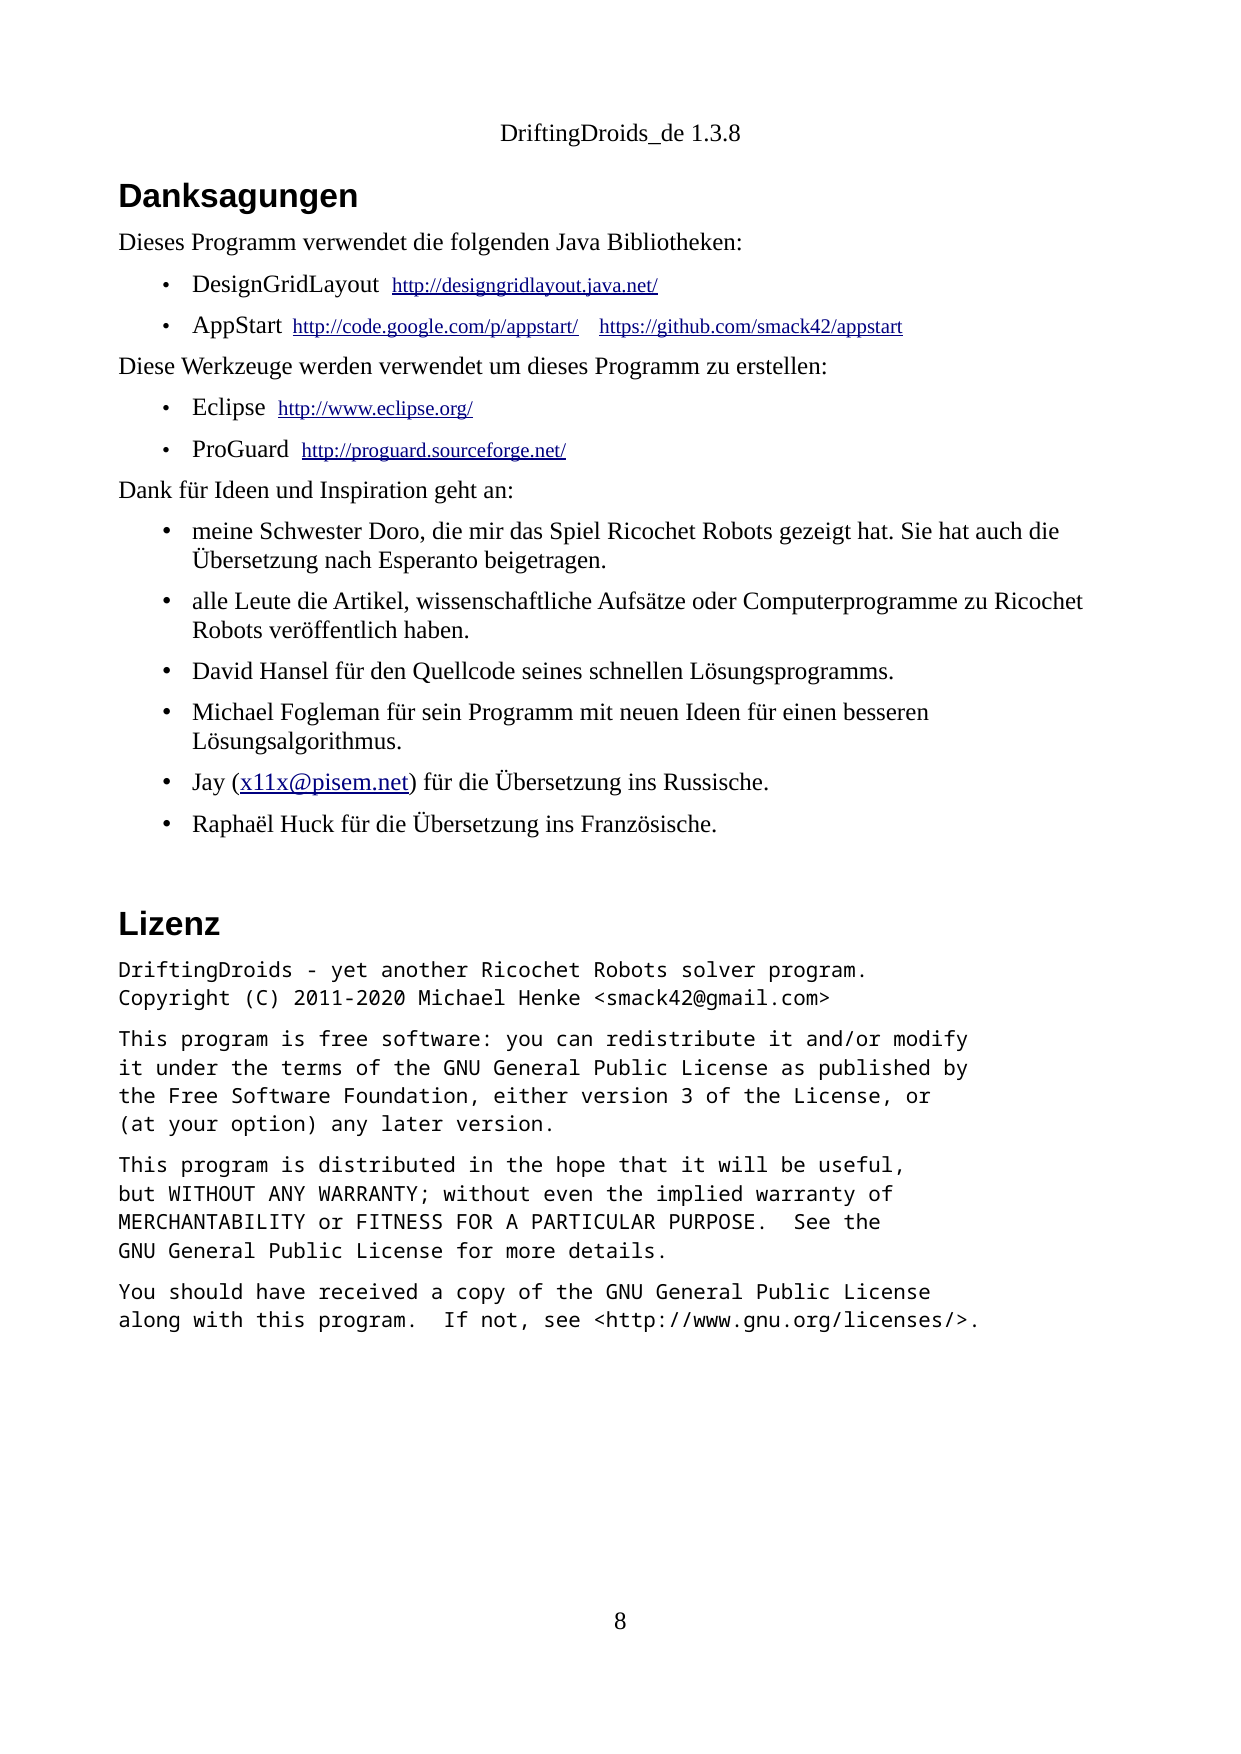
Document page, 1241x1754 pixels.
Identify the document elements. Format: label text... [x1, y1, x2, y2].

subtitle Danksagungen [118, 176, 1122, 215]
list alle Leute die Artikel, wissenschaftliche Aufsätze oder Computerprogramme zu Ricochet Robots veröffentlich haben. [162, 586, 1122, 644]
subtitle Lizenz [118, 904, 1122, 942]
text You should have received a copy of the GNU General Public License along with this program. If not, see <http://www.gnu.org/licenses/>. [118, 1277, 1122, 1334]
text Diese Werkzeuge werden verwendet um dieses Programm zu erstellen: [118, 351, 1122, 380]
text This program is free software: you can redistribute it and/or modify it under the terms of the GNU General Public License as published by the Free Software Foundation, either version 3 of the License, or (at your option) any later version. [118, 1024, 1122, 1138]
list Jay (x11x@pisem.net) für die Übersetzung ins Russische. [162, 767, 1122, 796]
list Raphaël Huck für die Übersetzung ins Französische. [162, 809, 1122, 837]
text Dank für Ideen und Inspiration geht an: [118, 475, 1122, 504]
list AppStart http://code.google.com/p/appstart/ https://github.com/smack42/appstart [162, 310, 1122, 339]
list meine Schwester Doro, die mir das Spiel Ricochet Robots gezeigt hat. Sie hat auch die Übersetzung nach Esperanto beigetragen. [162, 516, 1122, 574]
list David Hansel für den Quellcode seines schnellen Lösungsprogramms. [162, 656, 1122, 685]
text Dieses Programm verwendet die folgenden Java Bibliotheken: [118, 227, 1122, 256]
list Michael Fogleman für sein Programm mit neuen Ideen für einen besseren Lösungsalgorithmus. [162, 697, 1122, 755]
list ProGuard http://proguard.sourceforge.net/ [162, 434, 1122, 462]
text DriftingDroids - yet another Ricochet Robots solver program. Copyright (C) 2011-2020 Michael Henke <smack42@gmail.com> [118, 955, 1122, 1012]
text This program is distributed in the hope that it will be useful, but WITHOUT ANY WARRANTY; without even the implied warranty of MERCHANTABILITY or FITNESS FOR A PARTICULAR PURPOSE. See the GNU General Public License for more details. [118, 1151, 1122, 1264]
list DesignGridLayout http://designgridlayout.java.net/ [162, 269, 1122, 297]
list Eclipse http://www.eclipse.org/ [162, 392, 1122, 421]
